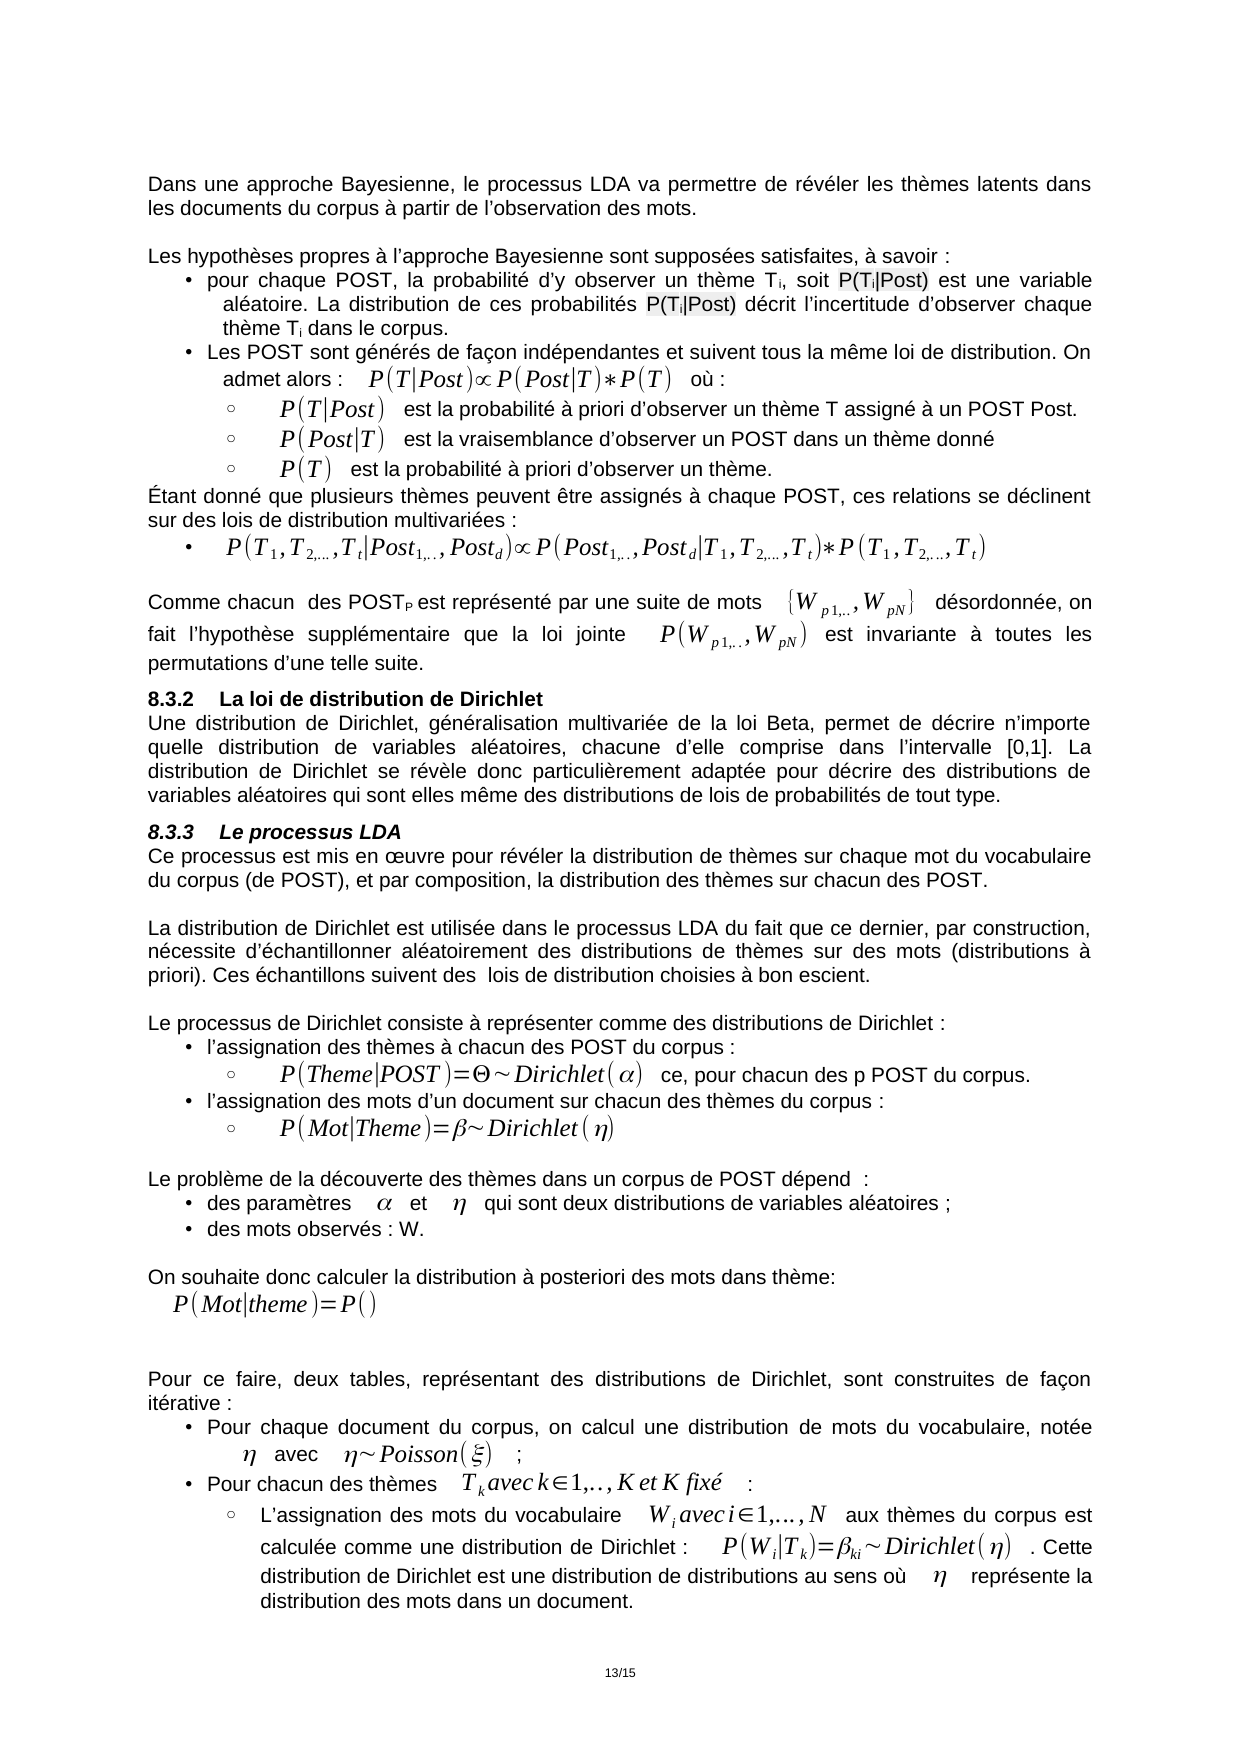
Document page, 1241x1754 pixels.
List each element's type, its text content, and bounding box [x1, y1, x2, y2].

list Pour chacun des thèmes : [185, 1469, 1092, 1500]
text Le problème de la découverte des thèmes dans un corpus de POST dépend : [148, 1167, 1092, 1191]
list est la probabilité à priori d’observer un thème. [223, 453, 1092, 483]
list Les POST sont générés de façon indépendantes et suivent tous la même loi de distribution. On admet alors : où : [185, 339, 1092, 393]
list l’assignation des mots d’un document sur chacun des thèmes du corpus : [185, 1089, 1092, 1113]
text Comme chacun des POSTP est représenté par une suite de mots désordonnée, on fait l’hypothèse supplémentaire que la loi jointe est invariante à toutes les permutations d’une telle suite. [148, 587, 1092, 675]
text Les hypothèses propres à l’approche Bayesienne sont supposées satisfaites, à savoir : [148, 243, 1092, 267]
subtitle La loi de distribution de Dirichlet [148, 687, 1092, 711]
list des paramètres et qui sont deux distributions de variables aléatoires ; [185, 1191, 1092, 1217]
list des mots observés : W. [185, 1217, 1092, 1241]
subtitle Le processus LDA [148, 819, 1092, 843]
list L’assignation des mots du vocabulaire aux thèmes du corpus est calculée comme une distribution de Dirichlet : . Cette distribution de Dirichlet est une distribution de distributions au sens où représente la distribution des mots dans un document. [223, 1500, 1092, 1613]
list Pour chaque document du corpus, on calcul une distribution de mots du vocabulaire, notée avec ; [185, 1415, 1092, 1469]
list l’assignation des thèmes à chacun des POST du corpus : [185, 1035, 1092, 1059]
list pour chaque POST, la probabilité d’y observer un thème Ti, soit P(Ti|Post) est une variable aléatoire. La distribution de ces probabilités P(Ti|Post) décrit l’incertitude d’observer chaque thème Ti dans le corpus. [185, 267, 1092, 339]
text On souhaite donc calculer la distribution à posteriori des mots dans thème: [148, 1265, 1092, 1289]
text Une distribution de Dirichlet, généralisation multivariée de la loi Beta, permet de décrire n’importe quelle distribution de variables aléatoires, chacune d’elle comprise dans l’intervalle [0,1]. La distribution de Dirichlet se révèle donc particulièrement adaptée pour décrire des distributions de variables aléatoires qui sont elles même des distributions de lois de probabilités de tout type. [148, 711, 1092, 807]
text Le processus de Dirichlet consiste à représenter comme des distributions de Dirichlet : [148, 1011, 1092, 1035]
text Dans une approche Bayesienne, le processus LDA va permettre de révéler les thèmes latents dans les documents du corpus à partir de l’observation des mots. [148, 172, 1092, 219]
text Étant donné que plusieurs thèmes peuvent être assignés à chaque POST, ces relations se déclinent sur des lois de distribution multivariées : [148, 483, 1092, 531]
text Pour ce faire, deux tables, représentant des distributions de Dirichlet, sont construites de façon itérative : [148, 1367, 1092, 1415]
list ce, pour chacun des p POST du corpus. [223, 1059, 1092, 1089]
list est la probabilité à priori d’observer un thème T assigné à un POST Post. [223, 393, 1092, 423]
list est la vraisemblance d’observer un POST dans un thème donné [223, 423, 1092, 453]
text Ce processus est mis en œuvre pour révéler la distribution de thèmes sur chaque mot du vocabulaire du corpus (de POST), et par composition, la distribution des thèmes sur chacun des POST. [148, 843, 1092, 891]
text La distribution de Dirichlet est utilisée dans le processus LDA du fait que ce dernier, par construction, nécessite d’échantillonner aléatoirement des distributions de thèmes sur des mots (distributions à priori). Ces échantillons suivent des lois de distribution choisies à bon escient. [148, 915, 1092, 987]
